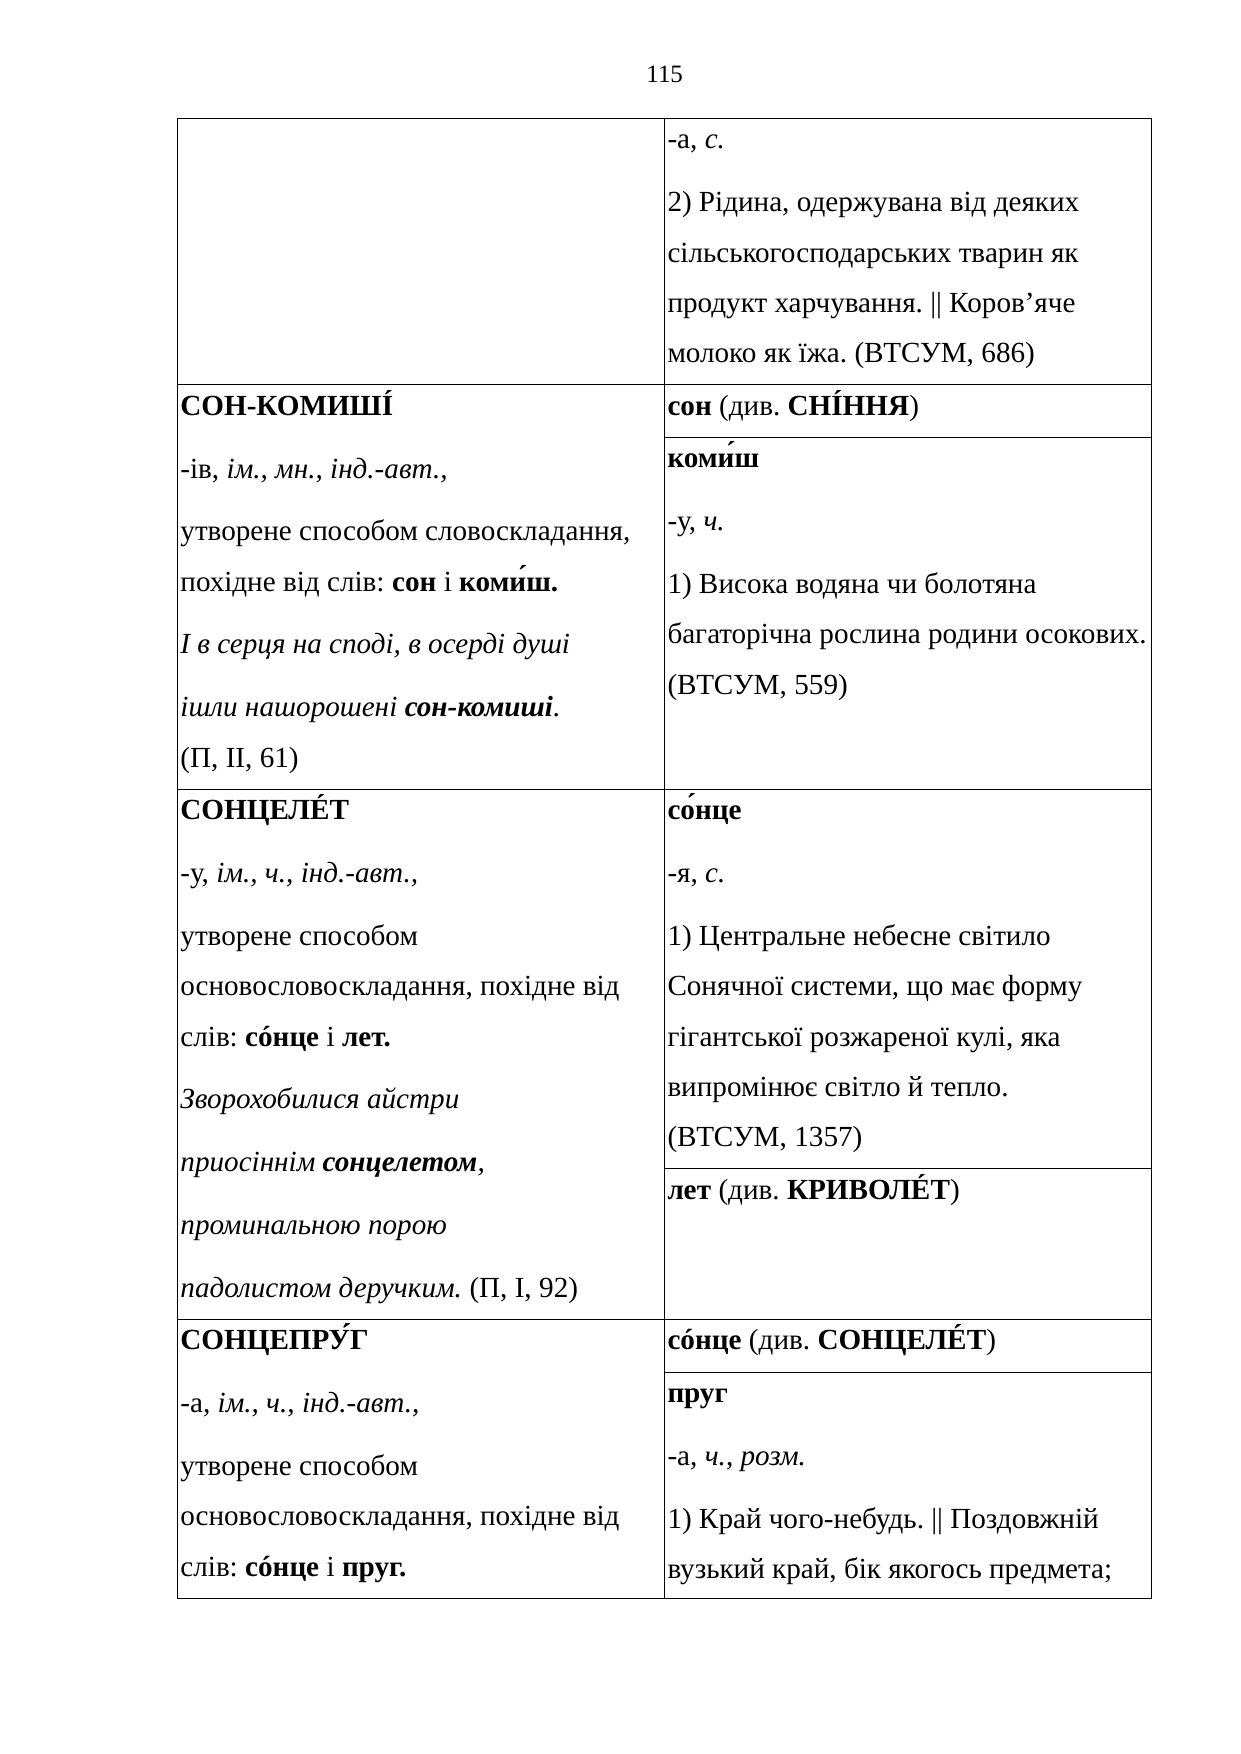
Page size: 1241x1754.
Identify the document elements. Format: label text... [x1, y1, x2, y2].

table_cell коми́ш -у, ч. 1) Висока водяна чи болотяна багаторічна рослина родини осокових. (ВТСУМ, 559) [665, 438, 1151, 789]
table_cell пруг -а, ч., розм. 1) Край чого-небудь. || Поздовжній вузький край, бік якогось предмета; [665, 1373, 1151, 1598]
table_cell сон (див. СНÍННЯ) [665, 385, 1151, 437]
table_cell СОН-КОМИШÍ -ів, ім., мн., інд.-авт., утворене способом словоскладання, похідне від слів: сон і коми́ш. І в серця на споді, в осерді душі ішли нашорошені сон-комиші. (П, ІІ, 61) [178, 385, 664, 789]
table_cell СОНЦЕЛÉТ -у, ім., ч., інд.-авт., утворене способом основословоскладання, похідне від слів: сóнце і лет. Зворохобилися айстри приосіннім сонцелетом, проминальною порою падолистом деручким. (П, І, 92) [178, 790, 664, 1319]
table_cell СОНЦЕПРУ́́Г -а, ім., ч., інд.-авт., утворене способом основословоскладання, похідне від слів: сóнце і пруг. [178, 1320, 664, 1598]
table_cell -а, с. 2) Рідина, одержувана від деяких сільськогосподарських тварин як продукт харчування. || Коров’яче молоко як їжа. (ВТСУМ, 686) [665, 119, 1151, 384]
table_cell сóнце (див. СОНЦЕЛÉТ) [665, 1320, 1151, 1372]
table_cell со́нце -я, с. 1) Центральне небесне світило Сонячної системи, що має форму гігантської розжареної кулі, яка випромінює світло й тепло. (ВТСУМ, 1357) [665, 790, 1151, 1168]
table_cell [178, 119, 664, 384]
table_cell лет (див. КРИВОЛÉТ) [665, 1169, 1151, 1319]
